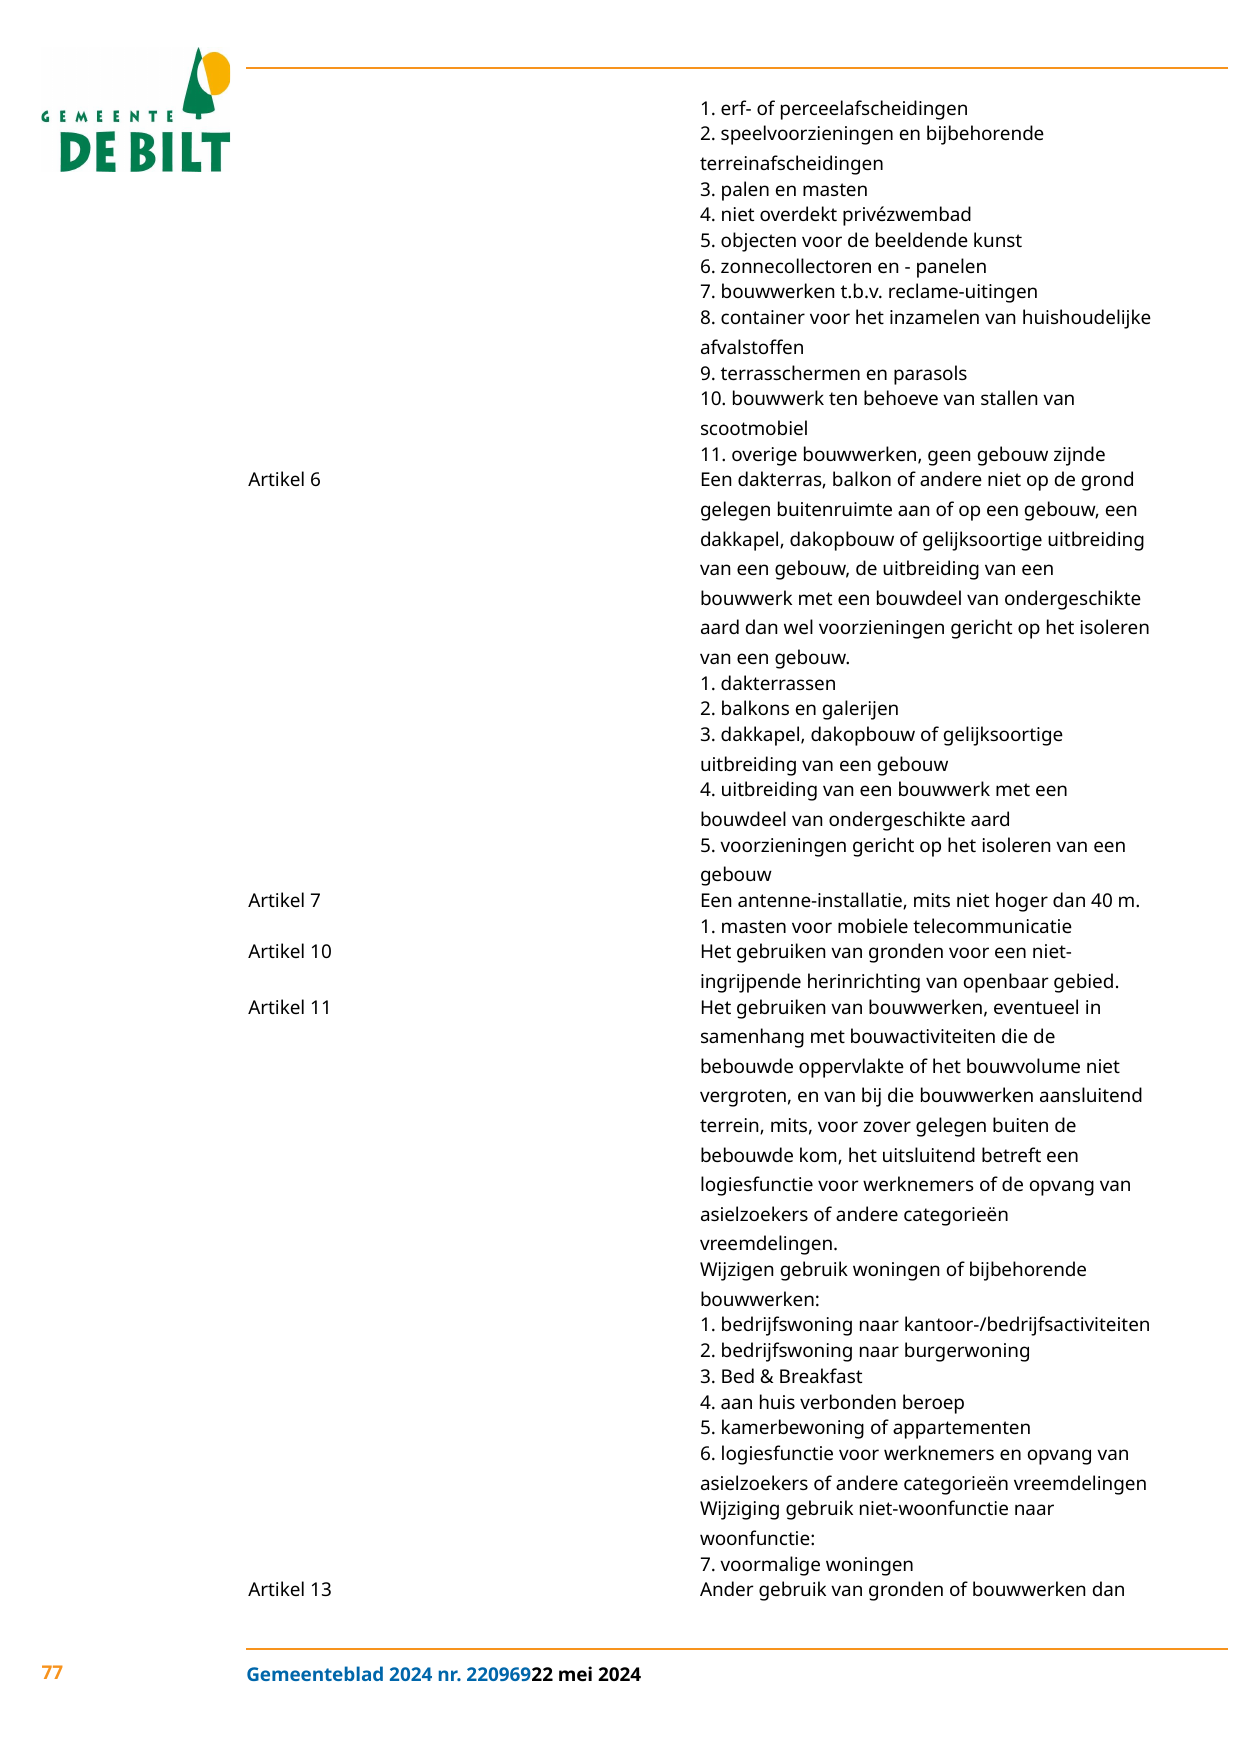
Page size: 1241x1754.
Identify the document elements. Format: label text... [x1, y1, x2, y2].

table_cell [248, 832, 700, 887]
table_cell 5. kamerbewoning of appartementen [700, 1415, 1152, 1440]
table_cell [248, 441, 700, 467]
table_cell [248, 253, 700, 279]
table_cell [248, 1440, 700, 1496]
table_cell [248, 95, 700, 121]
table_cell Wijziging gebruik niet-woonfunctie naar woonfunctie: [700, 1496, 1152, 1551]
table_cell Artikel 6 [248, 467, 700, 670]
table_cell [248, 1312, 700, 1337]
table_cell [248, 176, 700, 202]
table_cell 6. zonnecollectoren en - panelen [700, 253, 1152, 279]
table_cell [248, 360, 700, 386]
table_cell 7. voormalige woningen [700, 1551, 1152, 1577]
table_cell 6. logiesfunctie voor werknemers en opvang van asielzoekers of andere categorieën vreemdelingen [700, 1440, 1152, 1496]
table_cell 1. bedrijfswoning naar kantoor-/bedrijfsactiviteiten [700, 1312, 1152, 1337]
table_cell [248, 696, 700, 721]
table_cell [248, 721, 700, 777]
table_cell 3. dakkapel, dakopbouw of gelijksoortige uitbreiding van een gebouw [700, 721, 1152, 777]
table_cell 1. dakterrassen [700, 670, 1152, 696]
table_cell 2. speelvoorzieningen en bijbehorende terreinafscheidingen [700, 121, 1152, 176]
table_cell Het gebruiken van bouwwerken, eventueel in samenhang met bouwactiviteiten die de bebouwde oppervlakte of het bouwvolume niet vergroten, en van bij die bouwwerken aansluitend terrein, mits, voor zover gelegen buiten de bebouwde kom, het uitsluitend betreft een logiesfunctie voor werknemers of de opvang van asielzoekers of andere categorieën vreemdelingen. [700, 994, 1152, 1256]
table_cell Een dakterras, balkon of andere niet op de grond gelegen buitenruimte aan of op een gebouw, een dakkapel, dakopbouw of gelijksoortige uitbreiding van een gebouw, de uitbreiding van een bouwwerk met een bouwdeel van ondergeschikte aard dan wel voorzieningen gericht op het isoleren van een gebouw. [700, 467, 1152, 670]
table_cell [248, 1338, 700, 1363]
table_cell 7. bouwwerken t.b.v. reclame-uitingen [700, 279, 1152, 304]
table_cell Ander gebruik van gronden of bouwwerken dan [700, 1577, 1152, 1602]
table_cell [248, 777, 700, 832]
table_cell Artikel 10 [248, 939, 700, 994]
table_cell 4. aan huis verbonden beroep [700, 1389, 1152, 1414]
table_cell Het gebruiken van gronden voor een niet-ingrijpende herinrichting van openbaar gebied. [700, 939, 1152, 994]
table_cell Een antenne-installatie, mits niet hoger dan 40 m. [700, 887, 1152, 913]
table_cell [248, 305, 700, 360]
table_cell 8. container voor het inzamelen van huishoudelijke afvalstoffen [700, 305, 1152, 360]
table_cell [248, 1256, 700, 1312]
table_cell 5. voorzieningen gericht op het isoleren van een gebouw [700, 832, 1152, 887]
table_cell Wijzigen gebruik woningen of bijbehorende bouwwerken: [700, 1256, 1152, 1312]
table_cell [248, 202, 700, 227]
table_cell 3. palen en masten [700, 176, 1152, 202]
table_cell Artikel 7 [248, 887, 700, 913]
table_cell 5. objecten voor de beeldende kunst [700, 227, 1152, 253]
table_cell Artikel 13 [248, 1577, 700, 1602]
table_cell 4. uitbreiding van een bouwwerk met een bouwdeel van ondergeschikte aard [700, 777, 1152, 832]
table_cell [248, 1363, 700, 1389]
table_cell [248, 279, 700, 304]
table_cell 1. erf- of perceelafscheidingen [700, 95, 1152, 121]
table_cell 2. balkons en galerijen [700, 696, 1152, 721]
table_cell [248, 1551, 700, 1577]
table_cell [248, 1496, 700, 1551]
table_cell [248, 227, 700, 253]
table_cell Artikel 11 [248, 994, 700, 1256]
table_cell 9. terrasschermen en parasols [700, 360, 1152, 386]
table_cell [248, 386, 700, 441]
picture [41, 47, 231, 172]
table_cell 3. Bed & Breakfast [700, 1363, 1152, 1389]
table_cell 10. bouwwerk ten behoeve van stallen van scootmobiel [700, 386, 1152, 441]
table_cell 11. overige bouwwerken, geen gebouw zijnde [700, 441, 1152, 467]
table_cell [248, 913, 700, 939]
table_cell 4. niet overdekt privézwembad [700, 202, 1152, 227]
table_cell [248, 121, 700, 176]
table_cell [248, 1415, 700, 1440]
table_cell [248, 670, 700, 696]
table_cell 2. bedrijfswoning naar burgerwoning [700, 1338, 1152, 1363]
table_cell 1. masten voor mobiele telecommunicatie [700, 913, 1152, 939]
table_cell [248, 1389, 700, 1414]
